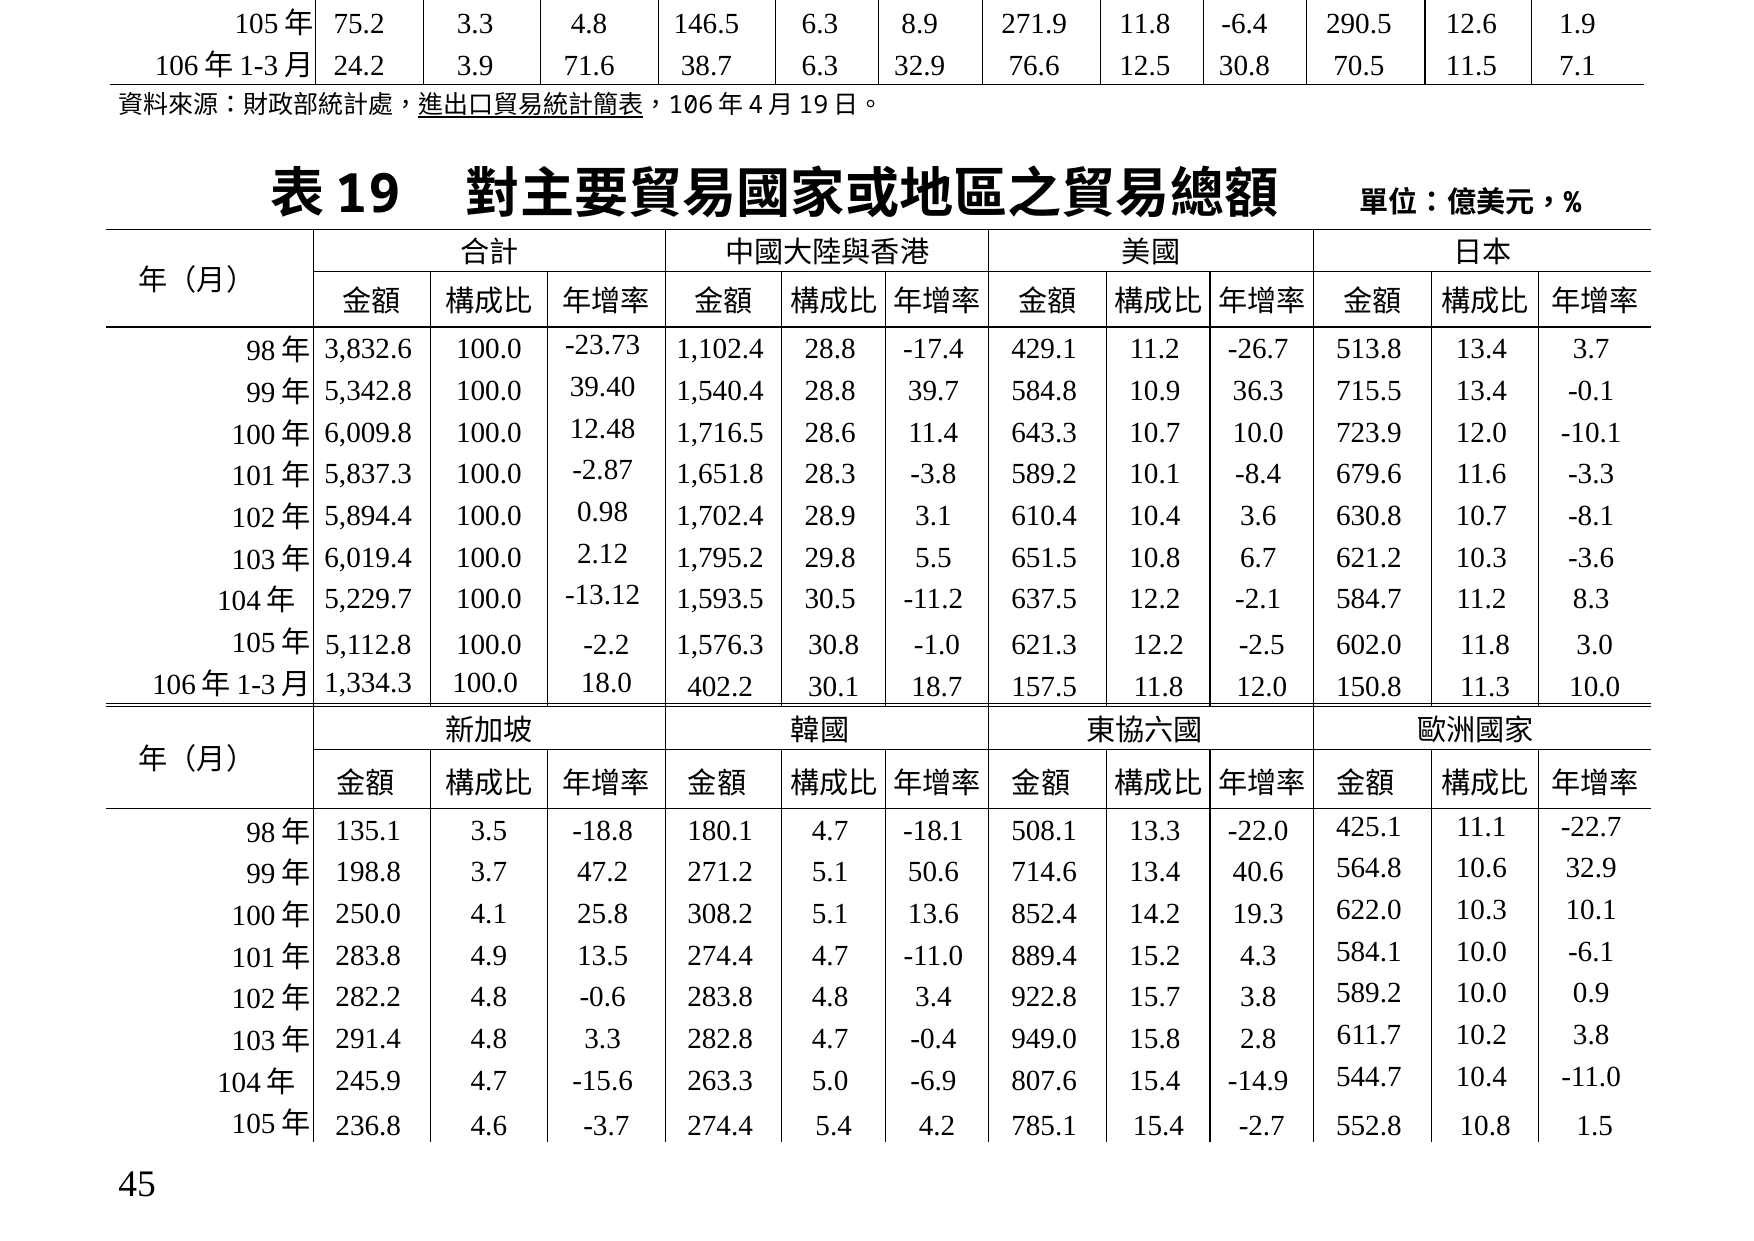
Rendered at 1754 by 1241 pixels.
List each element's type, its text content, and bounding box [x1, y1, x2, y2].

table_cell -0.6 [548, 975, 665, 1017]
table_cell 4.8 [431, 975, 547, 1017]
table_cell 622.0 [1314, 892, 1431, 934]
table_cell -11.0 [1539, 1059, 1651, 1100]
table_cell 11.8 [1101, 0, 1203, 42]
table_header 合計 [314, 230, 665, 271]
table_cell 12.48 [548, 411, 665, 452]
table_cell 643.3 [989, 411, 1106, 452]
table_cell 10.3 [1432, 536, 1538, 577]
table_cell 99年 [106, 850, 313, 892]
table_cell 39.7 [886, 369, 988, 411]
table_cell 38.7 [659, 42, 775, 84]
table_cell 10.0 [1211, 411, 1313, 452]
table_cell 6,019.4 [314, 536, 430, 577]
table_cell 5,112.8 [314, 619, 430, 661]
table_cell -2.87 [548, 453, 665, 494]
table_cell -8.1 [1539, 494, 1651, 536]
table_cell 4.1 [431, 892, 547, 934]
table_cell 714.6 [989, 850, 1106, 892]
table_cell 金額 [1314, 750, 1431, 808]
table_cell 3.8 [1211, 975, 1313, 1017]
table_cell 15.4 [1107, 1059, 1209, 1100]
table_cell 101年 [106, 934, 313, 975]
table_cell 5,229.7 [314, 578, 430, 619]
table_cell -15.6 [548, 1059, 665, 1100]
table_cell 146.5 [659, 0, 775, 42]
table_cell 年增率 [548, 750, 665, 808]
table_cell -2.5 [1211, 619, 1313, 661]
table_cell 年增率 [1211, 272, 1313, 326]
table_cell 10.4 [1432, 1059, 1538, 1100]
table_cell 76.6 [983, 42, 1100, 84]
table_cell 4.8 [431, 1017, 547, 1059]
table_cell 584.8 [989, 369, 1106, 411]
table_cell 1,102.4 [666, 328, 781, 369]
table_cell 3.7 [431, 850, 547, 892]
table_cell 0.9 [1539, 975, 1651, 1017]
table_cell 50.6 [886, 850, 988, 892]
table_cell 3.5 [431, 809, 547, 850]
table_cell 11.8 [1432, 619, 1538, 661]
table_cell 金額 [666, 750, 781, 808]
table_cell 1,334.3 [314, 661, 430, 702]
table_cell 歐洲國家 [1314, 707, 1651, 749]
table_cell 3,832.6 [314, 328, 430, 369]
table_cell 602.0 [1314, 619, 1431, 661]
table_cell 構成比 [1107, 272, 1209, 326]
table_cell 36.3 [1211, 369, 1313, 411]
table_cell 30.5 [782, 578, 885, 619]
table_cell 47.2 [548, 850, 665, 892]
table_cell 年增率 [1211, 750, 1313, 808]
table_cell 15.4 [1107, 1100, 1209, 1142]
table_cell 1,795.2 [666, 536, 781, 577]
table_cell 100.0 [431, 328, 547, 369]
table_cell 104年 [106, 578, 313, 619]
table_cell 785.1 [989, 1100, 1106, 1142]
table_cell 18.0 [548, 661, 665, 702]
text 資料來源：財政部統計處，進出口貿易統計簡表，106年4月19日。 [118, 85, 1636, 121]
table_cell 5.5 [886, 536, 988, 577]
table_cell 250.0 [314, 892, 430, 934]
table_cell 949.0 [989, 1017, 1106, 1059]
table_cell -26.7 [1211, 328, 1313, 369]
table_cell 年增率 [886, 272, 988, 326]
table_cell 4.9 [431, 934, 547, 975]
table_cell 100年 [106, 411, 313, 452]
table_cell 24.2 [316, 42, 423, 84]
table_cell 274.4 [666, 934, 781, 975]
table_cell 10.2 [1432, 1017, 1538, 1059]
table_cell 10.6 [1432, 850, 1538, 892]
table_cell 100.0 [431, 578, 547, 619]
table_cell -6.4 [1204, 0, 1306, 42]
table_cell 105年 [106, 619, 313, 661]
table_cell -13.12 [548, 578, 665, 619]
table_cell 8.9 [879, 0, 982, 42]
table_cell 852.4 [989, 892, 1106, 934]
table_cell 290.5 [1307, 0, 1424, 42]
table_cell 283.8 [666, 975, 781, 1017]
table_cell 11.2 [1432, 578, 1538, 619]
table_cell 10.0 [1432, 975, 1538, 1017]
table_cell 10.1 [1107, 453, 1209, 494]
table_cell 東協六國 [989, 707, 1313, 749]
table_cell 157.5 [989, 661, 1106, 702]
table_cell 10.8 [1107, 536, 1209, 577]
table_header 日本 [1314, 230, 1651, 271]
table_cell 71.6 [541, 42, 658, 84]
table_cell 13.6 [886, 892, 988, 934]
table_cell 106年1-3月 [106, 661, 313, 702]
table_cell 28.9 [782, 494, 885, 536]
table_cell 98年 [106, 328, 313, 369]
table_cell 889.4 [989, 934, 1106, 975]
table_cell 1.5 [1539, 1100, 1651, 1142]
table_cell 韓國 [666, 707, 988, 749]
table_cell 651.5 [989, 536, 1106, 577]
table_cell 年增率 [548, 272, 665, 326]
table_cell 11.3 [1432, 661, 1538, 702]
table_cell 39.40 [548, 369, 665, 411]
table_cell 723.9 [1314, 411, 1431, 452]
table_cell 11.4 [886, 411, 988, 452]
table_cell 7.1 [1532, 42, 1644, 84]
table_cell 4.8 [541, 0, 658, 42]
table_cell 3.1 [886, 494, 988, 536]
table_cell -23.73 [548, 328, 665, 369]
table_cell 構成比 [782, 750, 885, 808]
table_cell 4.7 [782, 934, 885, 975]
table_cell 28.8 [782, 369, 885, 411]
table_cell 30.8 [1204, 42, 1306, 84]
table_cell 150.8 [1314, 661, 1431, 702]
table_cell 6,009.8 [314, 411, 430, 452]
table_cell 135.1 [314, 809, 430, 850]
table_cell -2.7 [1211, 1100, 1313, 1142]
table_cell 715.5 [1314, 369, 1431, 411]
table_cell 32.9 [1539, 850, 1651, 892]
table_cell 3.8 [1539, 1017, 1651, 1059]
table_cell 630.8 [1314, 494, 1431, 536]
table_cell -11.0 [886, 934, 988, 975]
table_header 中國大陸與香港 [666, 230, 988, 271]
table_cell 245.9 [314, 1059, 430, 1100]
table_cell 11.8 [1107, 661, 1209, 702]
table_cell 14.2 [1107, 892, 1209, 934]
table_cell 構成比 [1107, 750, 1209, 808]
table_cell 年增率 [1539, 272, 1651, 326]
table_cell 402.2 [666, 661, 781, 702]
table_cell 4.7 [782, 809, 885, 850]
table_cell 1,702.4 [666, 494, 781, 536]
table_cell 金額 [989, 272, 1106, 326]
table_cell -0.4 [886, 1017, 988, 1059]
table_cell 429.1 [989, 328, 1106, 369]
table_cell 610.4 [989, 494, 1106, 536]
table_cell 621.2 [1314, 536, 1431, 577]
table_cell 28.8 [782, 328, 885, 369]
table_cell 13.4 [1107, 850, 1209, 892]
table_cell -18.1 [886, 809, 988, 850]
table_cell -11.2 [886, 578, 988, 619]
table_cell 5,894.4 [314, 494, 430, 536]
table_cell 3.3 [548, 1017, 665, 1059]
table_cell -10.1 [1539, 411, 1651, 452]
table_cell 544.7 [1314, 1059, 1431, 1100]
table_cell 679.6 [1314, 453, 1431, 494]
table_cell 70.5 [1307, 42, 1424, 84]
table_cell 8.3 [1539, 578, 1651, 619]
table_cell -3.8 [886, 453, 988, 494]
table_cell 2.8 [1211, 1017, 1313, 1059]
table_cell 金額 [314, 272, 430, 326]
table_cell 5,342.8 [314, 369, 430, 411]
table_cell 4.8 [782, 975, 885, 1017]
table_cell 3.7 [1539, 328, 1651, 369]
table_cell 589.2 [989, 453, 1106, 494]
table_cell 年增率 [1539, 750, 1651, 808]
table_cell 10.7 [1432, 494, 1538, 536]
table_cell 28.6 [782, 411, 885, 452]
table_cell 101年 [106, 453, 313, 494]
table_cell 105年 [110, 0, 315, 42]
table_cell 98年 [106, 809, 313, 850]
table_cell 12.6 [1426, 0, 1531, 42]
table_cell 4.2 [886, 1100, 988, 1142]
table_cell -18.8 [548, 809, 665, 850]
table_cell 1,576.3 [666, 619, 781, 661]
table_cell 12.2 [1107, 578, 1209, 619]
table_cell 11.6 [1432, 453, 1538, 494]
table_cell -3.3 [1539, 453, 1651, 494]
table_cell 28.3 [782, 453, 885, 494]
table_cell 構成比 [431, 272, 547, 326]
table_cell 13.4 [1432, 328, 1538, 369]
table_cell 10.9 [1107, 369, 1209, 411]
table_cell 25.8 [548, 892, 665, 934]
table_cell -3.7 [548, 1100, 665, 1142]
table_cell 274.4 [666, 1100, 781, 1142]
table_cell 100.0 [431, 494, 547, 536]
table_cell -2.1 [1211, 578, 1313, 619]
table_cell 100.0 [431, 619, 547, 661]
table_cell 106年1-3月 [110, 42, 315, 84]
table_cell -22.7 [1539, 809, 1651, 850]
table_cell 513.8 [1314, 328, 1431, 369]
table_cell 282.8 [666, 1017, 781, 1059]
table_cell 4.7 [782, 1017, 885, 1059]
table_cell -1.0 [886, 619, 988, 661]
table_cell 291.4 [314, 1017, 430, 1059]
table_cell 263.3 [666, 1059, 781, 1100]
table_cell 10.0 [1539, 661, 1651, 702]
table_cell 103年 [106, 1017, 313, 1059]
table_cell 100.0 [431, 536, 547, 577]
table_cell 922.8 [989, 975, 1106, 1017]
table_cell 3.9 [424, 42, 540, 84]
table_cell -6.9 [886, 1059, 988, 1100]
table_cell 10.0 [1432, 934, 1538, 975]
table_cell 611.7 [1314, 1017, 1431, 1059]
table_cell -0.1 [1539, 369, 1651, 411]
table_cell -8.4 [1211, 453, 1313, 494]
table_cell 13.3 [1107, 809, 1209, 850]
table_cell 4.7 [431, 1059, 547, 1100]
table_cell 1,651.8 [666, 453, 781, 494]
table_cell 10.4 [1107, 494, 1209, 536]
table_cell 102年 [106, 494, 313, 536]
table_cell 金額 [314, 750, 430, 808]
table_cell 11.2 [1107, 328, 1209, 369]
table_cell 99年 [106, 369, 313, 411]
table_cell 589.2 [1314, 975, 1431, 1017]
table_cell 3.4 [886, 975, 988, 1017]
table_cell 807.6 [989, 1059, 1106, 1100]
table_cell 4.3 [1211, 934, 1313, 975]
table_cell 621.3 [989, 619, 1106, 661]
table_cell -2.2 [548, 619, 665, 661]
table_cell 425.1 [1314, 809, 1431, 850]
table_cell 金額 [1314, 272, 1431, 326]
table_cell 19.3 [1211, 892, 1313, 934]
table_cell 12.5 [1101, 42, 1203, 84]
table_cell 105年 [106, 1100, 313, 1142]
table_cell 564.8 [1314, 850, 1431, 892]
table_cell 283.8 [314, 934, 430, 975]
table_cell 12.2 [1107, 619, 1209, 661]
table_cell 4.6 [431, 1100, 547, 1142]
table_cell 308.2 [666, 892, 781, 934]
table_cell 100.0 [431, 411, 547, 452]
table_cell 3.6 [1211, 494, 1313, 536]
table_cell 103年 [106, 536, 313, 577]
table_cell 1.9 [1532, 0, 1644, 42]
table_cell 5,837.3 [314, 453, 430, 494]
table_cell 29.8 [782, 536, 885, 577]
table_cell 5.1 [782, 850, 885, 892]
table_header 年（月） [106, 230, 313, 326]
table_cell 10.3 [1432, 892, 1538, 934]
table_cell 75.2 [316, 0, 423, 42]
table_cell 508.1 [989, 809, 1106, 850]
table_cell 10.7 [1107, 411, 1209, 452]
table_cell 12.0 [1211, 661, 1313, 702]
table_cell 構成比 [1432, 750, 1538, 808]
table_cell -22.0 [1211, 809, 1313, 850]
table_cell 6.3 [776, 0, 878, 42]
table_cell 15.8 [1107, 1017, 1209, 1059]
table_cell 552.8 [1314, 1100, 1431, 1142]
table_cell 構成比 [1432, 272, 1538, 326]
table_cell 金額 [989, 750, 1106, 808]
table_cell 100.0 [431, 369, 547, 411]
table_cell 236.8 [314, 1100, 430, 1142]
table_cell 金額 [666, 272, 781, 326]
table_cell 1,593.5 [666, 578, 781, 619]
table_cell 282.2 [314, 975, 430, 1017]
table_cell 11.5 [1426, 42, 1531, 84]
table_cell 100年 [106, 892, 313, 934]
table_cell 年（月） [106, 707, 313, 808]
subtitle 表19 對主要貿易國家或地區之貿易總額 單位：億美元，% [118, 150, 1636, 228]
table_cell 年增率 [886, 750, 988, 808]
table_cell 637.5 [989, 578, 1106, 619]
table_cell 32.9 [879, 42, 982, 84]
table_cell 13.5 [548, 934, 665, 975]
table_cell 180.1 [666, 809, 781, 850]
table_cell 100.0 [431, 453, 547, 494]
table_cell 5.1 [782, 892, 885, 934]
table_cell 13.4 [1432, 369, 1538, 411]
table_cell 40.6 [1211, 850, 1313, 892]
table_cell 30.8 [782, 619, 885, 661]
table_cell 584.1 [1314, 934, 1431, 975]
table_cell 3.0 [1539, 619, 1651, 661]
table_cell -3.6 [1539, 536, 1651, 577]
table_cell 104年 [106, 1059, 313, 1100]
table_cell -14.9 [1211, 1059, 1313, 1100]
table_cell -6.1 [1539, 934, 1651, 975]
table_cell 3.3 [424, 0, 540, 42]
table_cell 30.1 [782, 661, 885, 702]
table_header 美國 [989, 230, 1313, 271]
table_cell 271.9 [983, 0, 1100, 42]
table_cell 15.7 [1107, 975, 1209, 1017]
table_cell 15.2 [1107, 934, 1209, 975]
table_cell 10.8 [1432, 1100, 1538, 1142]
table_cell 1,716.5 [666, 411, 781, 452]
table_cell 18.7 [886, 661, 988, 702]
table_cell 11.1 [1432, 809, 1538, 850]
table_cell 1,540.4 [666, 369, 781, 411]
table_cell 2.12 [548, 536, 665, 577]
table_cell 12.0 [1432, 411, 1538, 452]
table_cell 100.0 [431, 661, 547, 702]
table_cell 構成比 [782, 272, 885, 326]
table_cell 0.98 [548, 494, 665, 536]
table_cell 584.7 [1314, 578, 1431, 619]
table_cell 新加坡 [314, 707, 665, 749]
table_cell 5.0 [782, 1059, 885, 1100]
table_cell 構成比 [431, 750, 547, 808]
table_cell 10.1 [1539, 892, 1651, 934]
table_cell 102年 [106, 975, 313, 1017]
table_cell 198.8 [314, 850, 430, 892]
table_cell 6.7 [1211, 536, 1313, 577]
table_cell 6.3 [776, 42, 878, 84]
table_cell 5.4 [782, 1100, 885, 1142]
table_cell -17.4 [886, 328, 988, 369]
table_cell 271.2 [666, 850, 781, 892]
